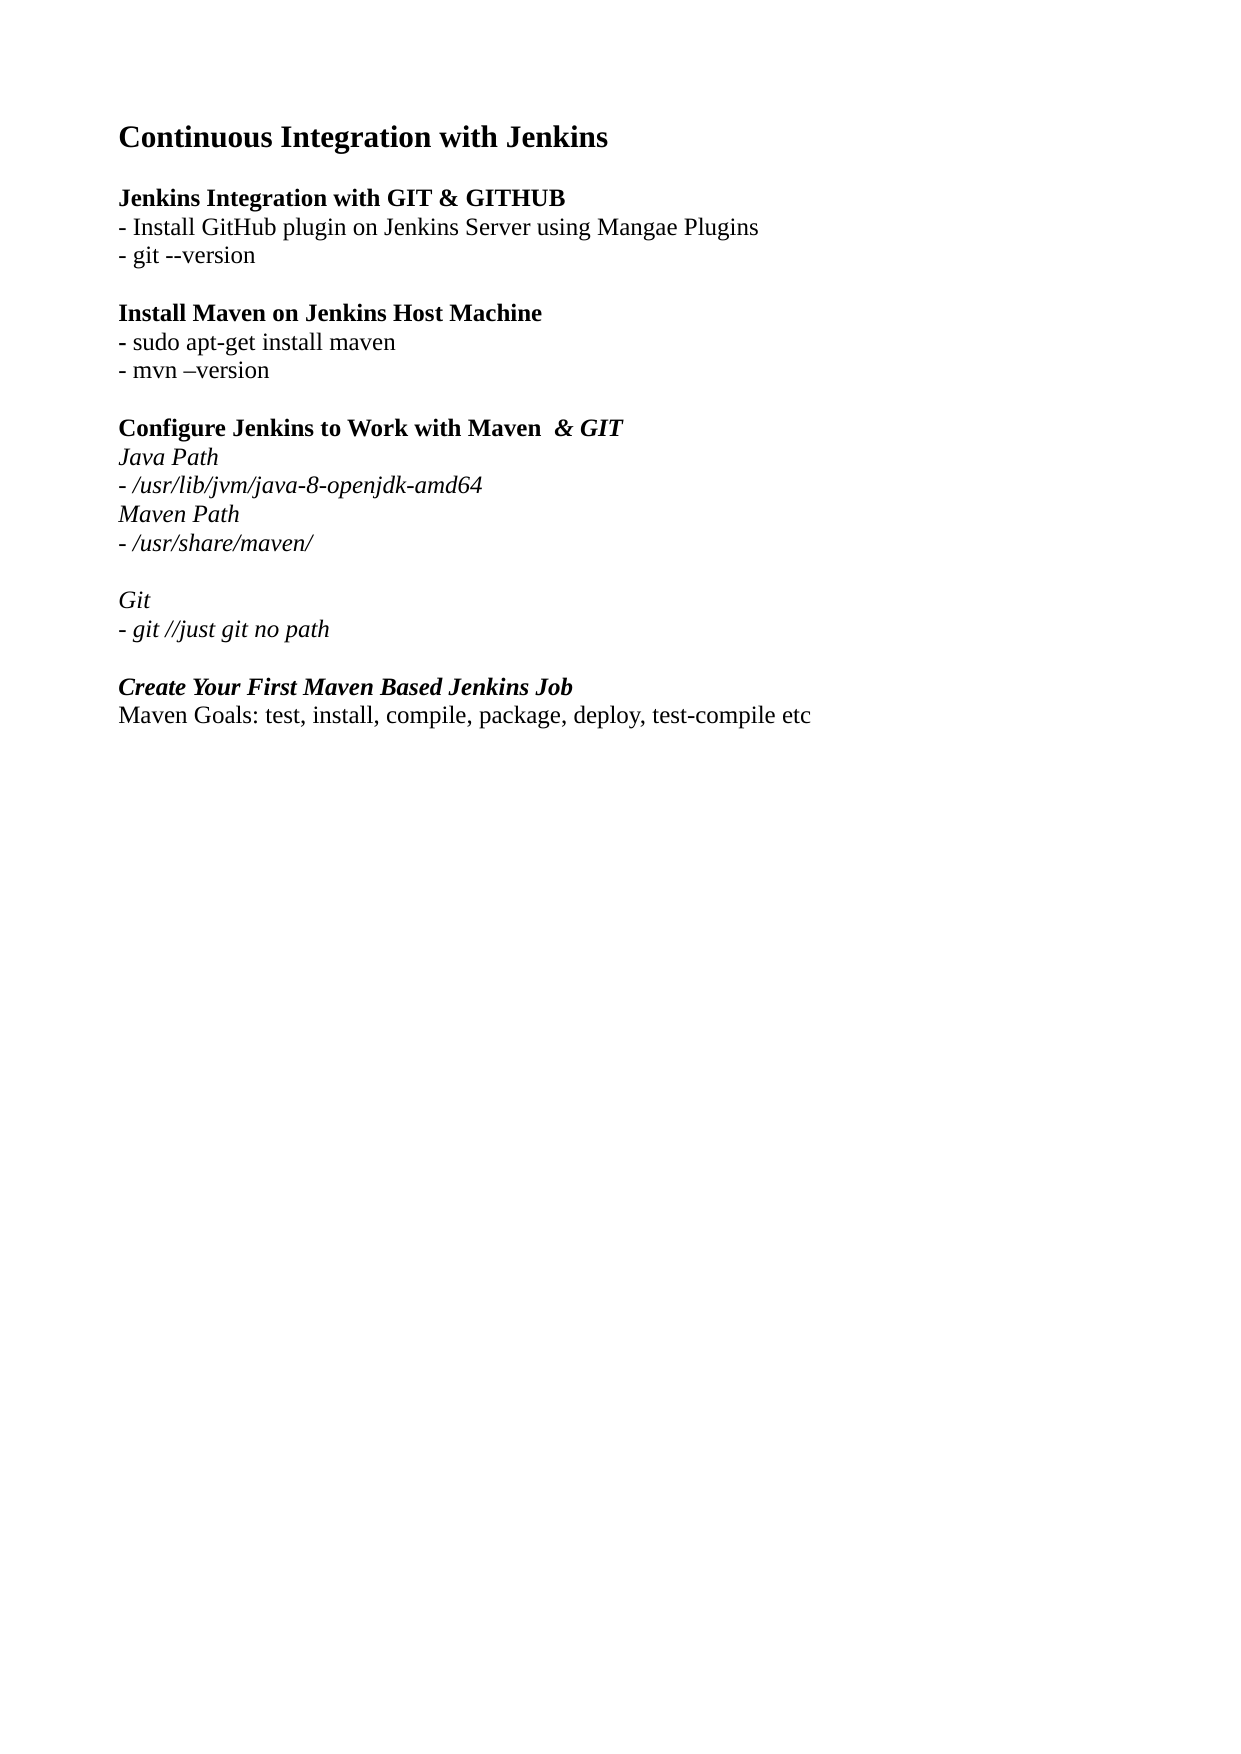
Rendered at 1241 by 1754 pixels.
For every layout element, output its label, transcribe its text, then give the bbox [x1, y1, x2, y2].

text - git --version [118, 240, 1122, 269]
text Java Path [118, 442, 1122, 470]
text Configure Jenkins to Work with Maven & GIT [118, 413, 1122, 442]
text - /usr/lib/jvm/java-8-openjdk-amd64 [118, 470, 1122, 499]
text Maven Path [118, 499, 1122, 528]
text - mvn –version [118, 355, 1122, 384]
text Create Your First Maven Based Jenkins Job [118, 672, 1122, 700]
text Maven Goals: test, install, compile, package, deploy, test-compile etc [118, 700, 1122, 729]
text Continuous Integration with Jenkins [118, 118, 1122, 154]
text Git [118, 585, 1122, 614]
text - git //just git no path [118, 614, 1122, 643]
text Install Maven on Jenkins Host Machine [118, 298, 1122, 327]
text - sudo apt-get install maven [118, 327, 1122, 355]
text Jenkins Integration with GIT & GITHUB [118, 183, 1122, 212]
text - /usr/share/maven/ [118, 528, 1122, 557]
text - Install GitHub plugin on Jenkins Server using Mangae Plugins [118, 212, 1122, 240]
